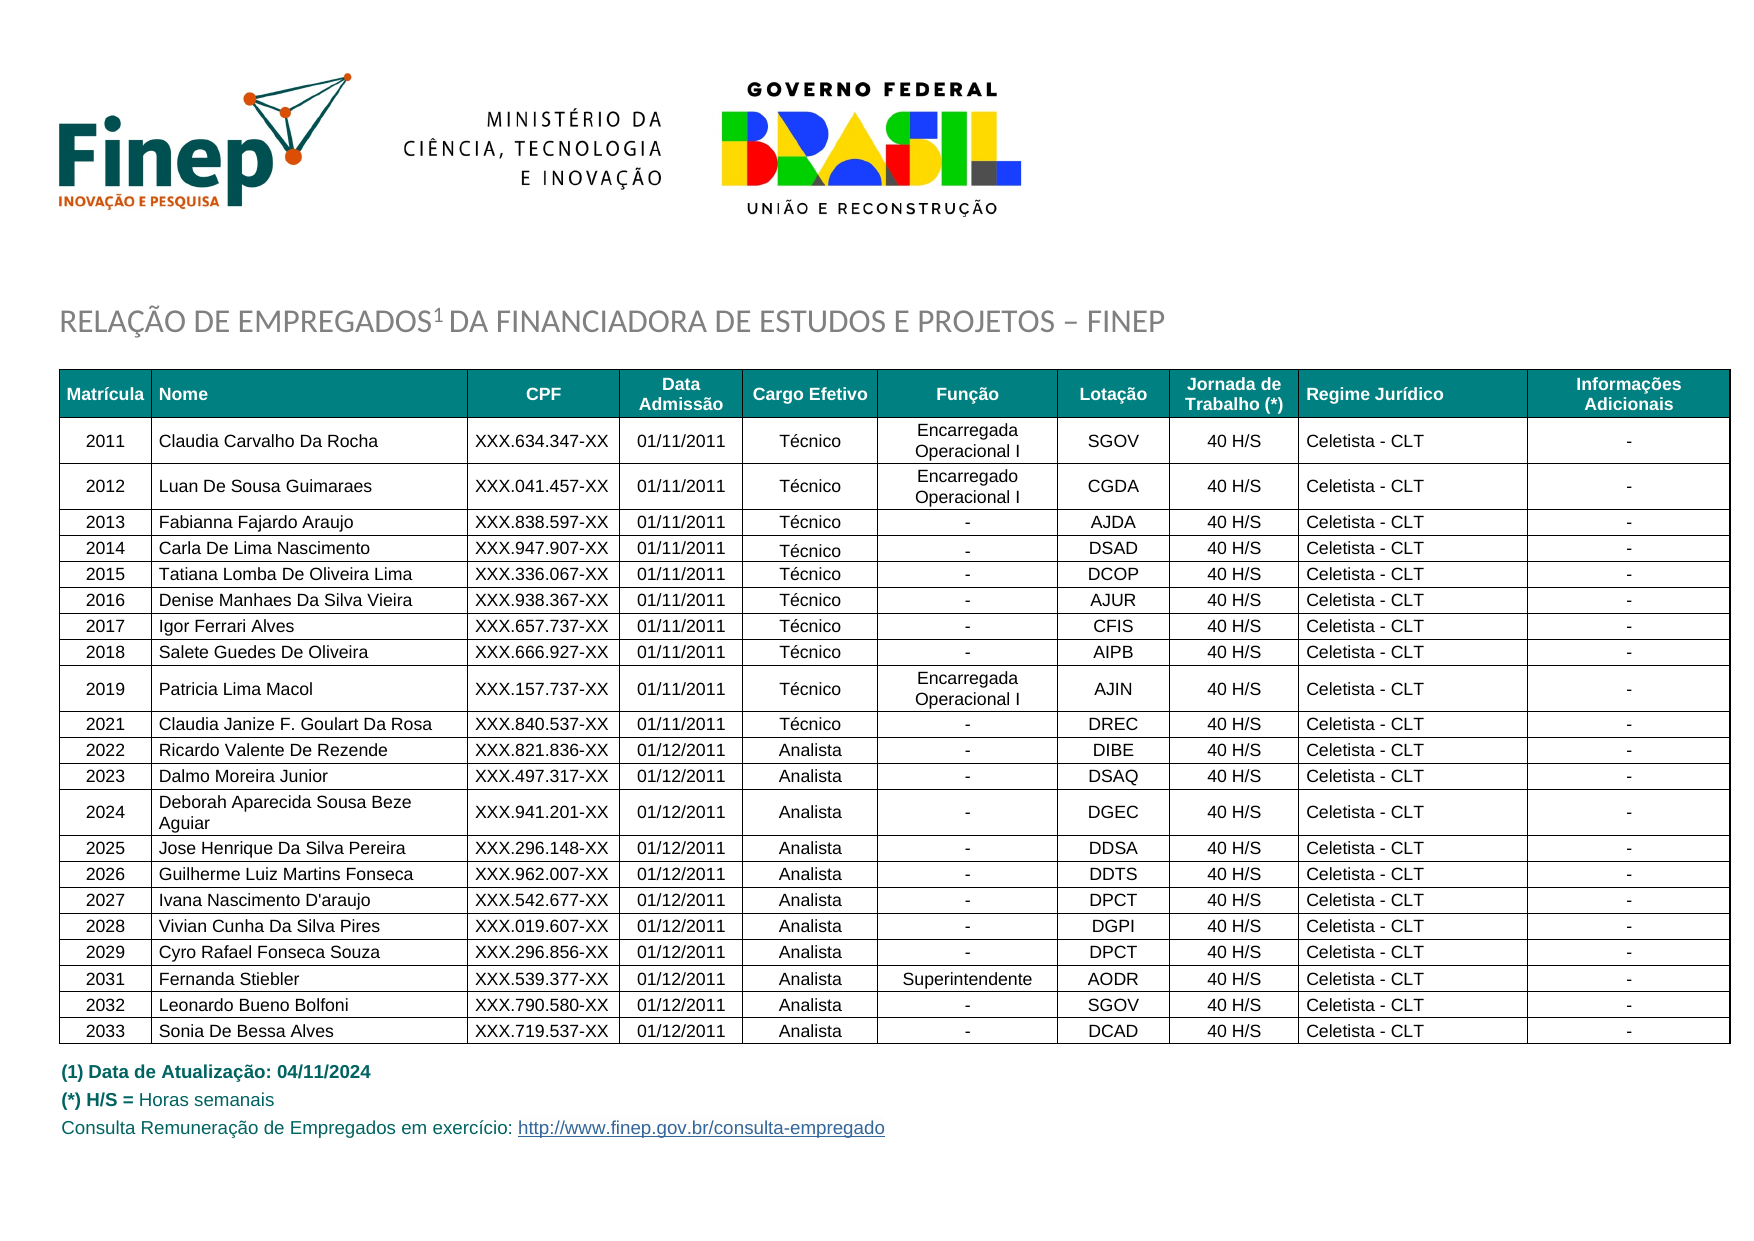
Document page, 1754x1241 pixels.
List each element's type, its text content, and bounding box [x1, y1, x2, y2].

table_cell DPCT [1058, 888, 1169, 913]
table_cell Celetista - CLT [1299, 1018, 1527, 1043]
table_cell Jose Henrique Da Silva Pereira [152, 836, 467, 861]
table_cell DPCT [1058, 940, 1169, 965]
table_cell 01/11/2011 [620, 418, 742, 463]
table_cell 2018 [60, 640, 151, 665]
table_cell Técnico [743, 666, 877, 711]
table_cell 2025 [60, 836, 151, 861]
table_cell Sonia De Bessa Alves [152, 1018, 467, 1043]
table_cell 2032 [60, 992, 151, 1017]
table_cell DDSA [1058, 836, 1169, 861]
table_cell Vivian Cunha Da Silva Pires [152, 914, 467, 939]
table_cell SGOV [1058, 992, 1169, 1017]
table_cell Celetista - CLT [1299, 562, 1527, 587]
table_cell Celetista - CLT [1299, 614, 1527, 639]
table_cell XXX.497.317-XX [468, 764, 619, 789]
table_cell DCAD [1058, 1018, 1169, 1043]
table_cell 01/11/2011 [620, 588, 742, 613]
table_cell XXX.840.537-XX [468, 712, 619, 737]
table_cell 40 H/S [1170, 614, 1298, 639]
table_cell 2017 [60, 614, 151, 639]
table_cell Analista [743, 940, 877, 965]
table_cell 40 H/S [1170, 738, 1298, 763]
table_cell AJDA [1058, 510, 1169, 535]
table_header Data Admissão [620, 370, 742, 417]
table_cell CGDA [1058, 464, 1169, 509]
table_cell 01/11/2011 [620, 712, 742, 737]
table_cell Patricia Lima Macol [152, 666, 467, 711]
table_cell Fernanda Stiebler [152, 966, 467, 991]
table_cell 2029 [60, 940, 151, 965]
table_cell 2013 [60, 510, 151, 535]
table_cell 01/11/2011 [620, 666, 742, 711]
table_header Lotação [1058, 370, 1169, 417]
table_cell Analista [743, 914, 877, 939]
table_cell 2031 [60, 966, 151, 991]
table_cell XXX.790.580-XX [468, 992, 619, 1017]
table_cell Claudia Janize F. Goulart Da Rosa [152, 712, 467, 737]
table_cell XXX.838.597-XX [468, 510, 619, 535]
table_cell Carla De Lima Nascimento [152, 536, 467, 561]
table_cell Analista [743, 862, 877, 887]
table_cell 40 H/S [1170, 712, 1298, 737]
table_cell Cyro Rafael Fonseca Souza [152, 940, 467, 965]
table_cell XXX.336.067-XX [468, 562, 619, 587]
table_cell - [1528, 562, 1729, 587]
table_cell AJUR [1058, 588, 1169, 613]
table_cell 2015 [60, 562, 151, 587]
table_cell 40 H/S [1170, 536, 1298, 561]
table_cell - [1528, 836, 1729, 861]
table_cell Analista [743, 1018, 877, 1043]
table_cell Técnico [743, 614, 877, 639]
table_cell Encarregada Operacional I [878, 666, 1057, 711]
table_cell 40 H/S [1170, 464, 1298, 509]
table_cell Claudia Carvalho Da Rocha [152, 418, 467, 463]
table_cell 01/11/2011 [620, 464, 742, 509]
table_cell 01/12/2011 [620, 966, 742, 991]
table_cell Leonardo Bueno Bolfoni [152, 992, 467, 1017]
table_cell 40 H/S [1170, 418, 1298, 463]
table_header Cargo Efetivo [743, 370, 877, 417]
table_cell 40 H/S [1170, 862, 1298, 887]
table_cell DCOP [1058, 562, 1169, 587]
table_cell 01/11/2011 [620, 562, 742, 587]
table_cell - [1528, 712, 1729, 737]
table_cell Celetista - CLT [1299, 764, 1527, 789]
table_cell - [878, 510, 1057, 535]
table_cell 40 H/S [1170, 966, 1298, 991]
table_cell Guilherme Luiz Martins Fonseca [152, 862, 467, 887]
table_cell AJIN [1058, 666, 1169, 711]
table_cell DIBE [1058, 738, 1169, 763]
table_cell Celetista - CLT [1299, 712, 1527, 737]
table_cell - [878, 712, 1057, 737]
table_cell Celetista - CLT [1299, 836, 1527, 861]
table_cell Celetista - CLT [1299, 914, 1527, 939]
table_cell 40 H/S [1170, 888, 1298, 913]
table_cell Denise Manhaes Da Silva Vieira [152, 588, 467, 613]
table_cell 40 H/S [1170, 588, 1298, 613]
table_cell 01/12/2011 [620, 888, 742, 913]
table_cell Celetista - CLT [1299, 640, 1527, 665]
table_cell Analista [743, 836, 877, 861]
table_cell - [1528, 510, 1729, 535]
table_cell - [878, 992, 1057, 1017]
table_cell Celetista - CLT [1299, 666, 1527, 711]
table_cell 2024 [60, 790, 151, 835]
table_cell Salete Guedes De Oliveira [152, 640, 467, 665]
table_cell 40 H/S [1170, 562, 1298, 587]
table_cell SGOV [1058, 418, 1169, 463]
table_cell XXX.821.836-XX [468, 738, 619, 763]
table_cell 2026 [60, 862, 151, 887]
table_header Matrícula [60, 370, 151, 417]
table_cell Técnico [743, 640, 877, 665]
table_cell Luan De Sousa Guimaraes [152, 464, 467, 509]
table_cell - [878, 1018, 1057, 1043]
table_cell - [1528, 966, 1729, 991]
table_cell DDTS [1058, 862, 1169, 887]
table_cell Celetista - CLT [1299, 588, 1527, 613]
table_cell AODR [1058, 966, 1169, 991]
table_cell Tatiana Lomba De Oliveira Lima [152, 562, 467, 587]
table_cell - [878, 862, 1057, 887]
table_cell 2023 [60, 764, 151, 789]
table_cell Celetista - CLT [1299, 464, 1527, 509]
table_cell - [878, 738, 1057, 763]
table_cell Celetista - CLT [1299, 536, 1527, 561]
table_cell 40 H/S [1170, 836, 1298, 861]
table_cell 01/12/2011 [620, 940, 742, 965]
table_cell 01/11/2011 [620, 614, 742, 639]
table_cell XXX.666.927-XX [468, 640, 619, 665]
table_cell 01/12/2011 [620, 914, 742, 939]
table_cell 2027 [60, 888, 151, 913]
table_cell - [1528, 914, 1729, 939]
table_cell Analista [743, 790, 877, 835]
table_cell 40 H/S [1170, 640, 1298, 665]
table_cell XXX.962.007-XX [468, 862, 619, 887]
table_cell - [1528, 764, 1729, 789]
table_cell 01/11/2011 [620, 510, 742, 535]
table_cell XXX.157.737-XX [468, 666, 619, 711]
table_header Regime Jurídico [1299, 370, 1527, 417]
table_cell Celetista - CLT [1299, 862, 1527, 887]
table_cell 2012 [60, 464, 151, 509]
table_cell Celetista - CLT [1299, 966, 1527, 991]
table_cell - [1528, 790, 1729, 835]
table_cell - [878, 940, 1057, 965]
table_cell XXX.041.457-XX [468, 464, 619, 509]
table_header Jornada de Trabalho (*) [1170, 370, 1298, 417]
table_cell 2028 [60, 914, 151, 939]
table_cell Celetista - CLT [1299, 888, 1527, 913]
table_cell - [878, 790, 1057, 835]
table_cell Celetista - CLT [1299, 992, 1527, 1017]
table_cell - [878, 614, 1057, 639]
table_cell Técnico [743, 418, 877, 463]
table_cell Analista [743, 738, 877, 763]
table_cell - [878, 914, 1057, 939]
table_cell 01/12/2011 [620, 862, 742, 887]
table_cell XXX.296.148-XX [468, 836, 619, 861]
table_cell Analista [743, 888, 877, 913]
table_cell 40 H/S [1170, 1018, 1298, 1043]
table_cell 2011 [60, 418, 151, 463]
table_cell 01/11/2011 [620, 640, 742, 665]
table_cell - [1528, 640, 1729, 665]
table_cell 2033 [60, 1018, 151, 1043]
table_cell 40 H/S [1170, 764, 1298, 789]
table_cell DSAQ [1058, 764, 1169, 789]
table_cell 40 H/S [1170, 992, 1298, 1017]
table_cell - [878, 536, 1057, 561]
table_cell XXX.941.201-XX [468, 790, 619, 835]
table_cell 2014 [60, 536, 151, 561]
table_cell Celetista - CLT [1299, 790, 1527, 835]
table_cell Celetista - CLT [1299, 418, 1527, 463]
table_cell Técnico [743, 562, 877, 587]
table_cell 2016 [60, 588, 151, 613]
table_cell DSAD [1058, 536, 1169, 561]
table_header Nome [152, 370, 467, 417]
table_cell Dalmo Moreira Junior [152, 764, 467, 789]
table_cell Ivana Nascimento D'araujo [152, 888, 467, 913]
table_cell Analista [743, 966, 877, 991]
table_cell - [1528, 992, 1729, 1017]
table_cell Ricardo Valente De Rezende [152, 738, 467, 763]
table_cell - [878, 764, 1057, 789]
table_cell - [1528, 418, 1729, 463]
table_cell - [1528, 588, 1729, 613]
table_cell - [1528, 1018, 1729, 1043]
table_cell Celetista - CLT [1299, 940, 1527, 965]
table_cell - [878, 640, 1057, 665]
table_cell - [878, 562, 1057, 587]
table_cell XXX.938.367-XX [468, 588, 619, 613]
table_cell XXX.947.907-XX [468, 536, 619, 561]
table_cell XXX.719.537-XX [468, 1018, 619, 1043]
table_cell 01/12/2011 [620, 836, 742, 861]
table_cell Técnico [743, 536, 877, 561]
table_cell - [1528, 614, 1729, 639]
table_cell Encarregada Operacional I [878, 418, 1057, 463]
table_cell - [1528, 536, 1729, 561]
table_cell Técnico [743, 712, 877, 737]
table_header CPF [468, 370, 619, 417]
table_cell Técnico [743, 588, 877, 613]
table_cell XXX.019.607-XX [468, 914, 619, 939]
table_header Função [878, 370, 1057, 417]
table_cell 01/12/2011 [620, 1018, 742, 1043]
table_cell Técnico [743, 510, 877, 535]
table_cell - [878, 836, 1057, 861]
table_cell Superintendente [878, 966, 1057, 991]
table_cell XXX.539.377-XX [468, 966, 619, 991]
table_cell - [1528, 888, 1729, 913]
table_cell CFIS [1058, 614, 1169, 639]
table_cell Técnico [743, 464, 877, 509]
table_cell Igor Ferrari Alves [152, 614, 467, 639]
table_cell 40 H/S [1170, 510, 1298, 535]
table_cell Encarregado Operacional I [878, 464, 1057, 509]
table_cell 01/12/2011 [620, 992, 742, 1017]
table_cell 40 H/S [1170, 790, 1298, 835]
table_cell 01/12/2011 [620, 790, 742, 835]
table_cell - [1528, 862, 1729, 887]
table_cell 2022 [60, 738, 151, 763]
table_cell - [1528, 464, 1729, 509]
table_cell DGPI [1058, 914, 1169, 939]
table_cell XXX.296.856-XX [468, 940, 619, 965]
table_cell - [878, 588, 1057, 613]
table_cell 40 H/S [1170, 666, 1298, 711]
table_cell Deborah Aparecida Sousa Beze Aguiar [152, 790, 467, 835]
table_cell - [1528, 738, 1729, 763]
table_cell 40 H/S [1170, 914, 1298, 939]
table_cell 2021 [60, 712, 151, 737]
table_cell DGEC [1058, 790, 1169, 835]
table_cell - [1528, 666, 1729, 711]
table_cell Analista [743, 992, 877, 1017]
table_cell Analista [743, 764, 877, 789]
table_cell XXX.657.737-XX [468, 614, 619, 639]
table_cell 2019 [60, 666, 151, 711]
table_cell Fabianna Fajardo Araujo [152, 510, 467, 535]
table_cell 40 H/S [1170, 940, 1298, 965]
table_cell - [878, 888, 1057, 913]
table_cell AIPB [1058, 640, 1169, 665]
table_cell Celetista - CLT [1299, 738, 1527, 763]
table_cell - [1528, 940, 1729, 965]
table_cell DREC [1058, 712, 1169, 737]
table_cell 01/12/2011 [620, 764, 742, 789]
table_cell XXX.542.677-XX [468, 888, 619, 913]
table_header Informações Adicionais [1528, 370, 1729, 417]
table_cell 01/12/2011 [620, 738, 742, 763]
table_cell Celetista - CLT [1299, 510, 1527, 535]
table_cell XXX.634.347-XX [468, 418, 619, 463]
table_cell 01/11/2011 [620, 536, 742, 561]
